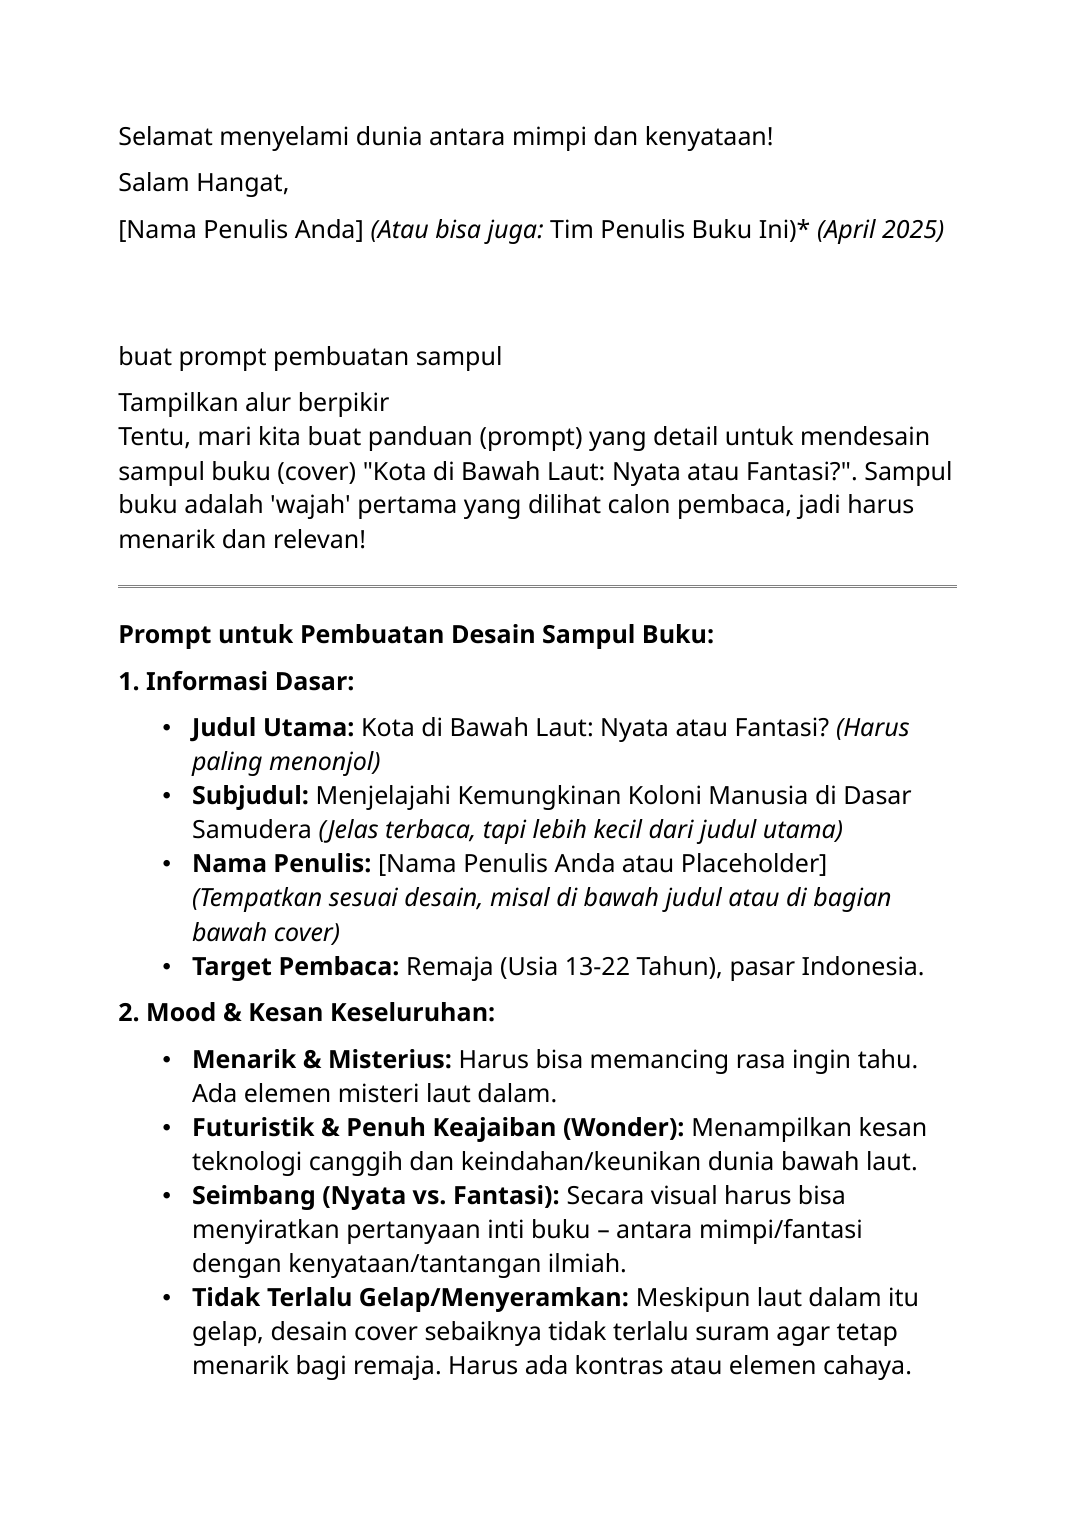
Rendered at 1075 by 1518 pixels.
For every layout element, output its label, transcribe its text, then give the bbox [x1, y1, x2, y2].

text [Nama Penulis Anda] (Atau bisa juga: Tim Penulis Buku Ini)* (April 2025) [118, 211, 957, 245]
text 2. Mood & Kesan Keseluruhan: [118, 995, 957, 1029]
list Menarik & Misterius: Harus bisa memancing rasa ingin tahu. Ada elemen misteri laut dalam. [162, 1041, 957, 1109]
text 1. Informasi Dasar: [118, 663, 957, 697]
list Futuristik & Penuh Keajaiban (Wonder): Menampilkan kesan teknologi canggih dan keindahan/keunikan dunia bawah laut. [162, 1109, 957, 1178]
text Prompt untuk Pembuatan Desain Sampul Buku: [118, 617, 957, 651]
text Tampilkan alur berpikir [118, 385, 957, 419]
list Seimbang (Nyata vs. Fantasi): Secara visual harus bisa menyiratkan pertanyaan inti buku – antara mimpi/fantasi dengan kenyataan/tantangan ilmiah. [162, 1178, 957, 1280]
text buat prompt pembuatan sampul [118, 338, 957, 372]
list Target Pembaca: Remaja (Usia 13-22 Tahun), pasar Indonesia. [162, 948, 957, 982]
list Subjudul: Menjelajahi Kemungkinan Koloni Manusia di Dasar Samudera (Jelas terbaca, tapi lebih kecil dari judul utama) [162, 778, 957, 846]
text Salam Hangat, [118, 165, 957, 199]
text Selamat menyelami dunia antara mimpi dan kenyataan! [118, 118, 957, 152]
text Tentu, mari kita buat panduan (prompt) yang detail untuk mendesain sampul buku (cover) "Kota di Bawah Laut: Nyata atau Fantasi?". Sampul buku adalah 'wajah' pertama yang dilihat calon pembaca, jadi harus menarik dan relevan! [118, 419, 957, 555]
list Judul Utama: Kota di Bawah Laut: Nyata atau Fantasi? (Harus paling menonjol) [162, 710, 957, 778]
list Tidak Terlalu Gelap/Menyeramkan: Meskipun laut dalam itu gelap, desain cover sebaiknya tidak terlalu suram agar tetap menarik bagi remaja. Harus ada kontras atau elemen cahaya. [162, 1280, 957, 1382]
list Nama Penulis: [Nama Penulis Anda atau Placeholder] (Tempatkan sesuai desain, misal di bawah judul atau di bagian bawah cover) [162, 846, 957, 948]
